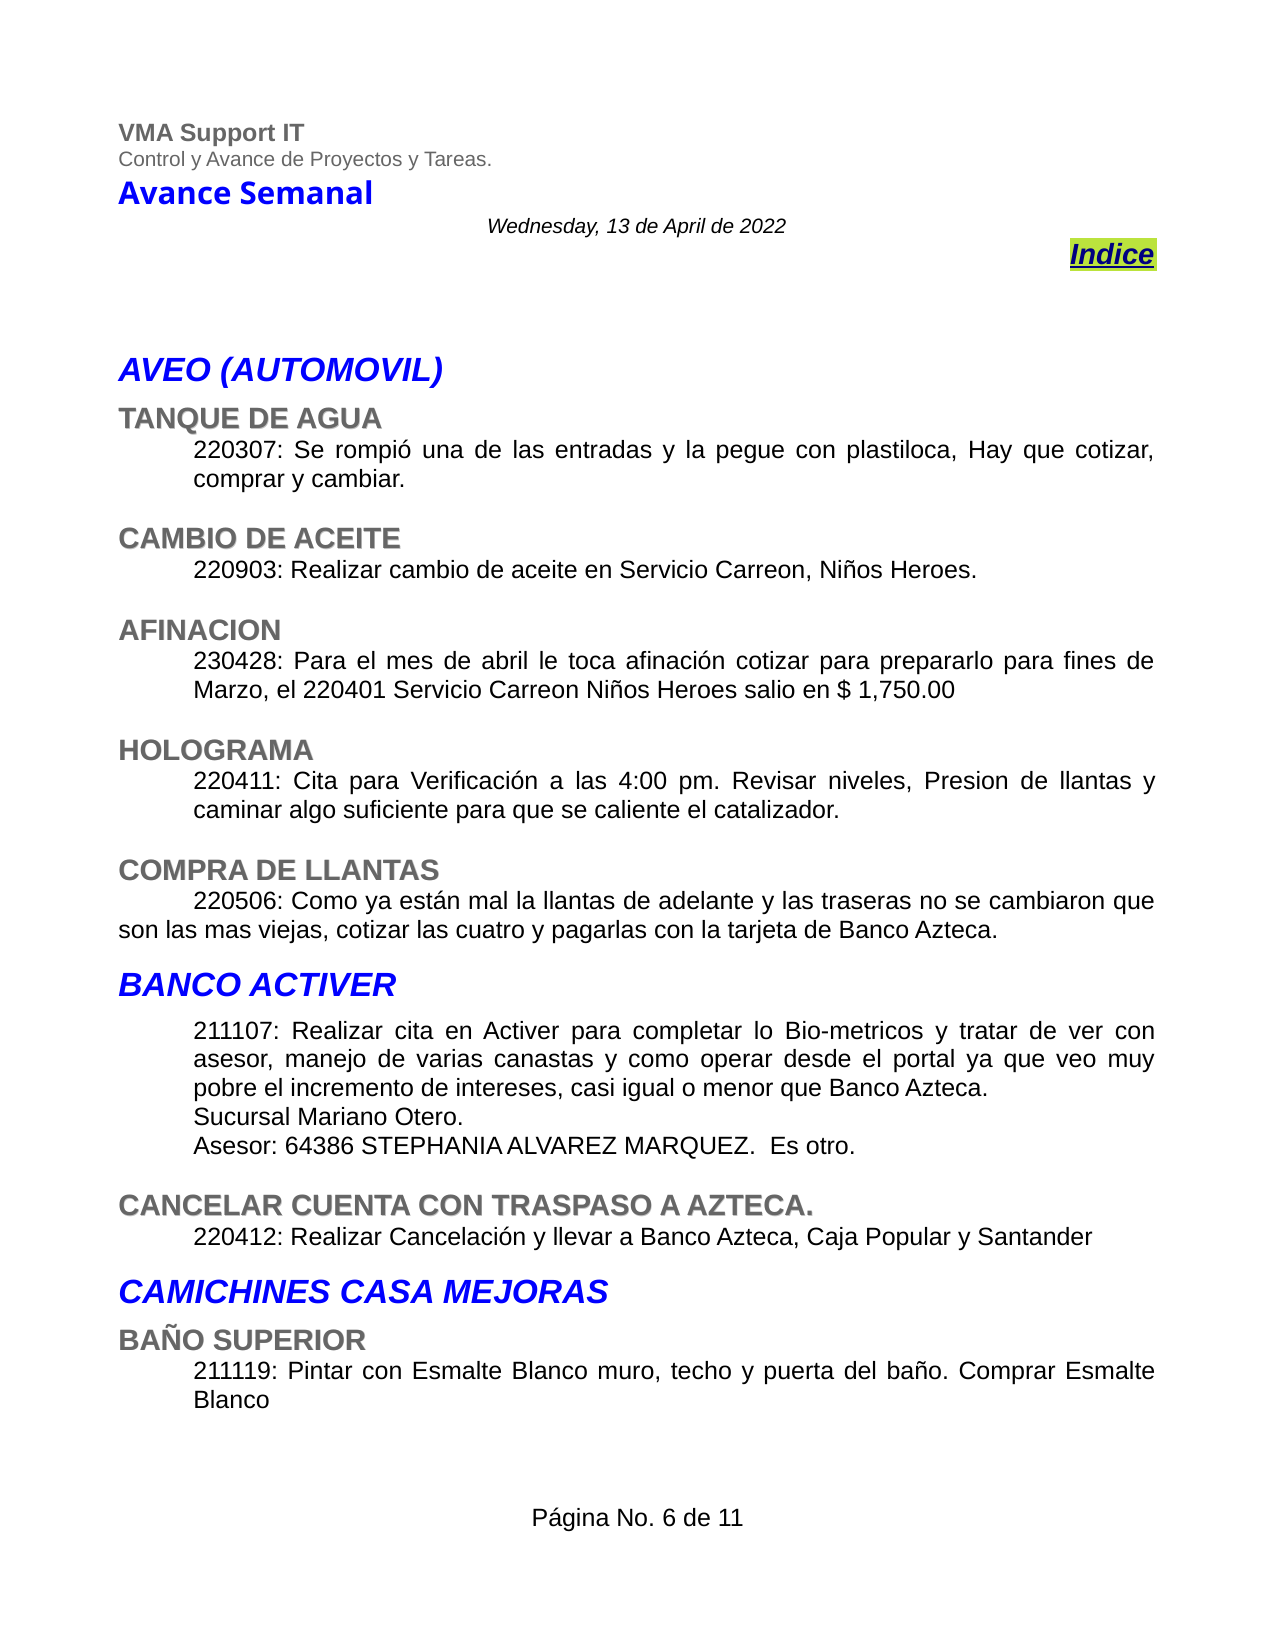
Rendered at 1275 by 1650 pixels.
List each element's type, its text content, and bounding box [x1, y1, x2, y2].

subtitle TANQUE DE AGUA [118, 401, 1157, 435]
subtitle COMPRA DE LLANTAS [118, 852, 1157, 886]
subtitle CAMBIO DE ACEITE [118, 521, 1157, 555]
text 220506: Como ya están mal la llantas de adelante y las traseras no se cambiaron que son las mas viejas, cotizar las cuatro y pagarlas con la tarjeta de Banco Azteca. [118, 886, 1157, 944]
text 211107: Realizar cita en Activer para completar lo Bio-metricos y tratar de ver con asesor, manejo de varias canastas y como operar desde el portal ya que veo muy pobre el incremento de intereses, casi igual o menor que Banco Azteca. [193, 1016, 1157, 1102]
subtitle BANCO ACTIVER [118, 964, 1157, 1003]
subtitle CAMICHINES CASA MEJORAS [118, 1271, 1157, 1310]
text 220903: Realizar cambio de aceite en Servicio Carreon, Niños Heroes. [193, 555, 1157, 584]
text Sucursal Mariano Otero. [193, 1102, 1157, 1131]
subtitle HOLOGRAMA [118, 732, 1157, 766]
subtitle AFINACION [118, 612, 1157, 646]
text 220307: Se rompió una de las entradas y la pegue con plastiloca, Hay que cotizar, comprar y cambiar. [193, 435, 1157, 492]
text 230428: Para el mes de abril le toca afinación cotizar para prepararlo para fines de Marzo, el 220401 Servicio Carreon Niños Heroes salio en $ 1,750.00 [193, 646, 1157, 704]
text 220412: Realizar Cancelación y llevar a Banco Azteca, Caja Popular y Santander [193, 1222, 1157, 1251]
subtitle CANCELAR CUENTA CON TRASPASO A AZTECA. [118, 1188, 1157, 1222]
subtitle AVEO (Automovil) [118, 350, 1157, 389]
text 220411: Cita para Verificación a las 4:00 pm. Revisar niveles, Presion de llantas y caminar algo suficiente para que se caliente el catalizador. [193, 766, 1157, 824]
subtitle BAÑO SUPERIOR [118, 1323, 1157, 1356]
text 211119: Pintar con Esmalte Blanco muro, techo y puerta del baño. Comprar Esmalte Blanco [193, 1356, 1157, 1414]
text Asesor: 64386 STEPHANIA ALVAREZ MARQUEZ. Es otro. [193, 1131, 1157, 1159]
